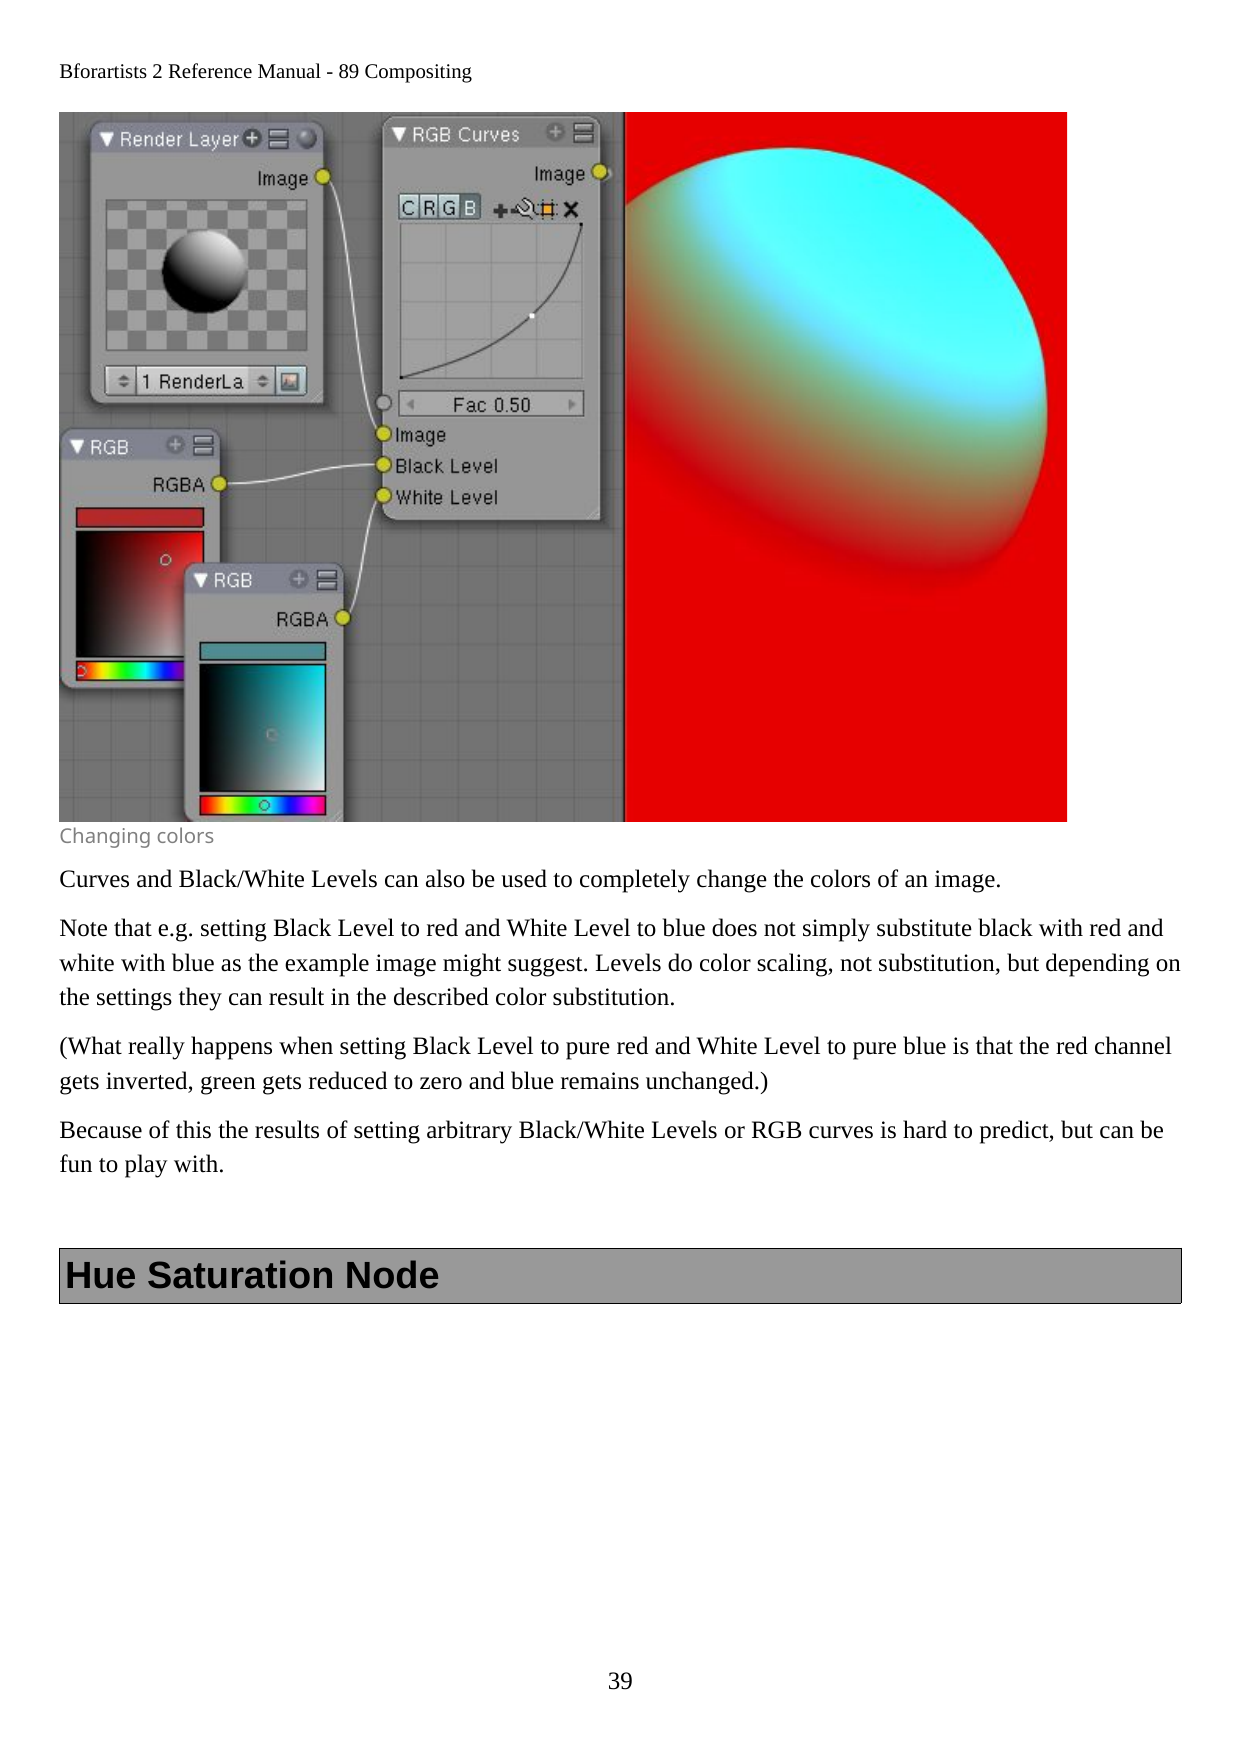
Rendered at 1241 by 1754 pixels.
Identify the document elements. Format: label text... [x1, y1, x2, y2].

text Note that e.g. setting Black Level to red and White Level to blue does not simply substitute black with red and white with blue as the example image might suggest. Levels do color scaling, not substitution, but depending on the settings they can result in the described color substitution. [59, 913, 1181, 1011]
text Because of this the results of setting arbitrary Black/White Levels or RGB curves is hard to predict, but can be fun to play with. [59, 1115, 1181, 1178]
table_header Hue Saturation Node [60, 1249, 1181, 1303]
picture [59, 112, 1068, 822]
text Curves and Black/White Levels can also be used to completely change the colors of an image. [59, 864, 1181, 893]
text (What really happens when setting Black Level to pure red and White Level to pure blue is that the red channel gets inverted, green gets reduced to zero and blue remains unchanged.) [59, 1031, 1181, 1094]
text Changing colors [59, 822, 1181, 849]
